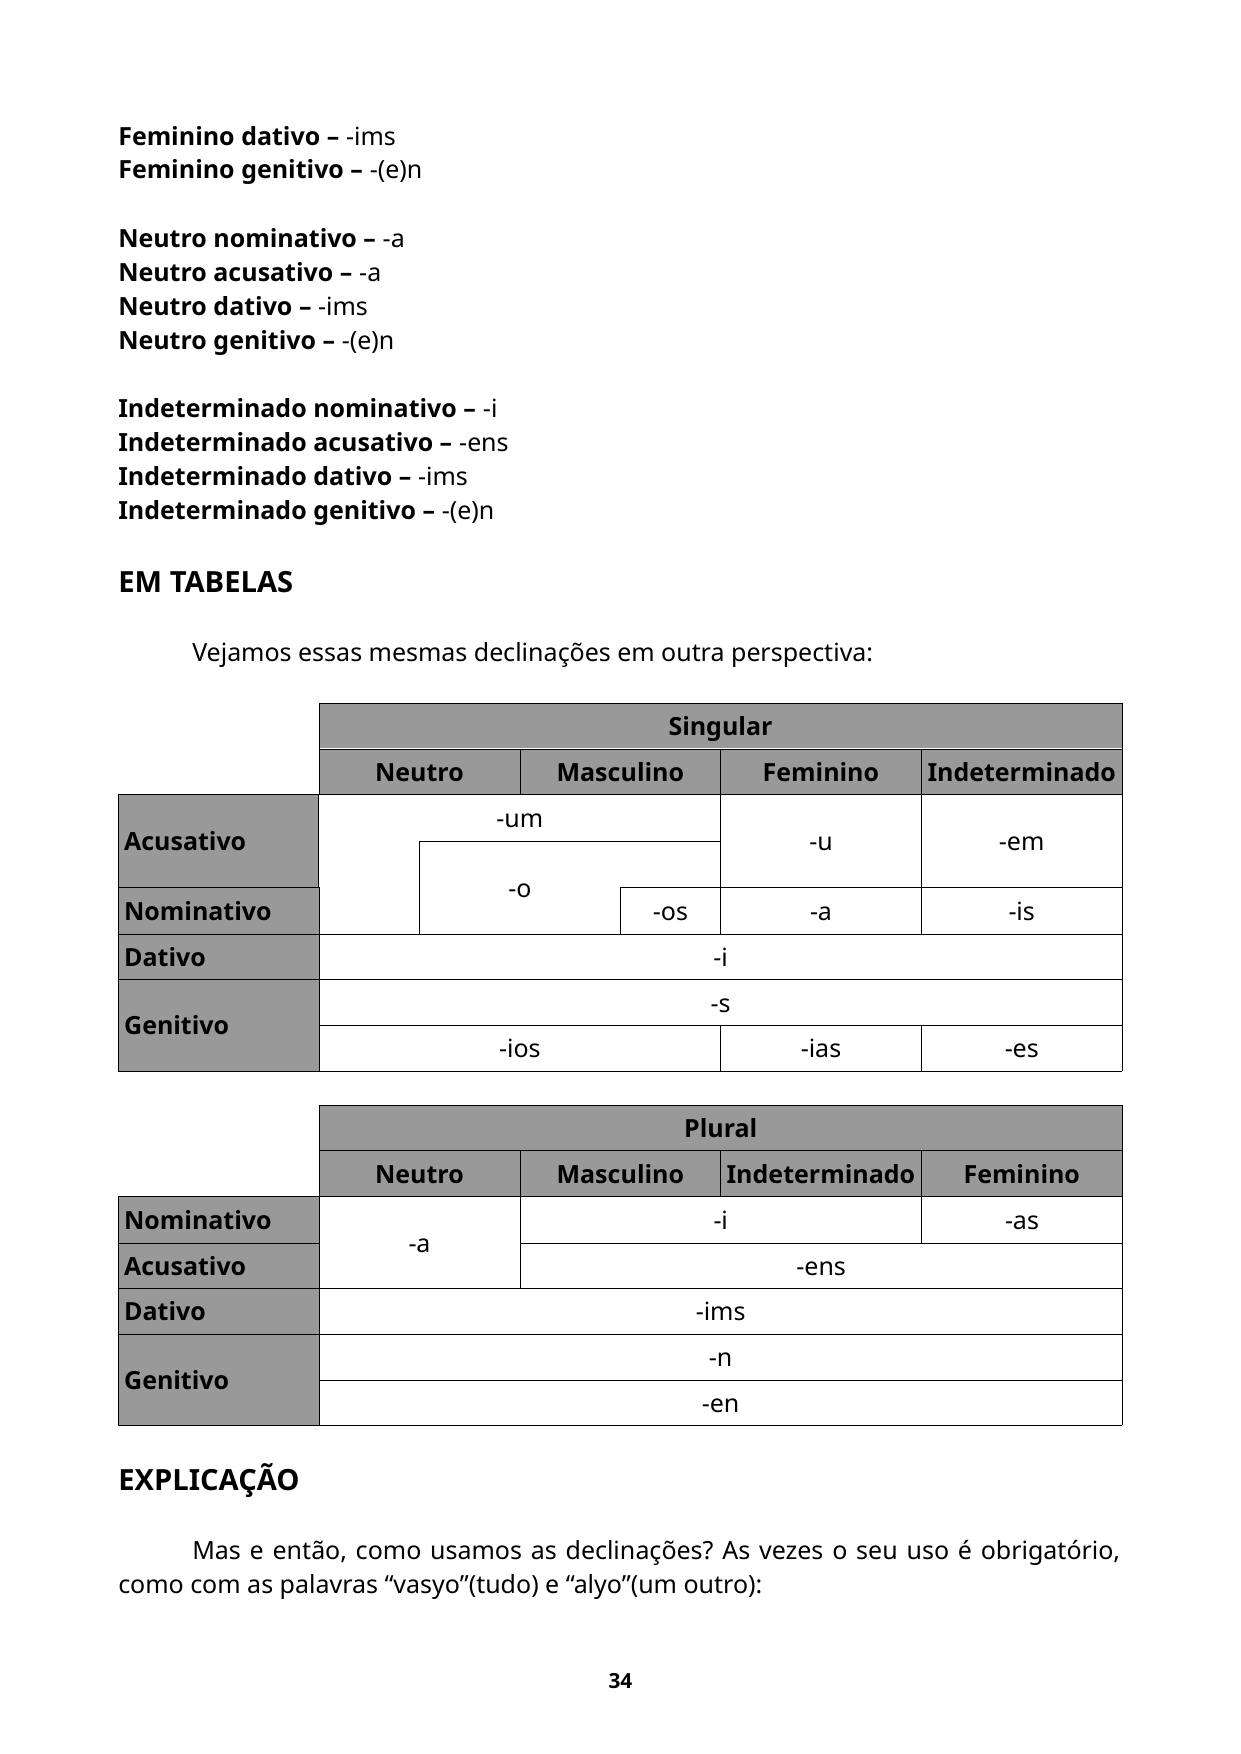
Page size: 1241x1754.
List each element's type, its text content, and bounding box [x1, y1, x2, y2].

table_cell -s [320, 980, 1122, 1025]
table_cell -o [420, 842, 620, 934]
table_cell Feminino [721, 750, 921, 794]
table_cell Dativo [119, 1289, 319, 1334]
table_cell Acusativo [119, 1244, 319, 1288]
text Neutro acusativo – -a [118, 254, 1122, 288]
table_cell -u [721, 795, 921, 887]
table_cell -ens [521, 1244, 1122, 1288]
table_header Plural [320, 1106, 1122, 1150]
table_header [118, 1105, 319, 1150]
subtitle EXPLICAÇÃO [118, 1459, 1122, 1499]
text Indeterminado nominativo – -i [118, 391, 1122, 425]
table_cell -as [922, 1197, 1122, 1243]
table_cell -os [621, 888, 720, 934]
table_cell [320, 887, 419, 934]
table_cell -ios [320, 1026, 720, 1071]
table_cell -is [922, 888, 1122, 934]
table_cell Feminino [922, 1151, 1122, 1196]
table_cell -i [521, 1197, 921, 1243]
table_cell -a [721, 888, 921, 934]
table_cell Genitivo [119, 980, 319, 1071]
table_cell -en [320, 1381, 1122, 1425]
text Neutro dativo – -ims [118, 288, 1122, 322]
table_cell [620, 842, 720, 887]
table_cell -ias [721, 1026, 921, 1071]
table_header [118, 703, 319, 748]
table_cell -a [320, 1197, 520, 1288]
text Neutro genitivo – -(e)n [118, 322, 1122, 357]
table_cell Nominativo [119, 1197, 319, 1243]
table_cell Dativo [119, 935, 319, 979]
table_cell Neutro [320, 750, 520, 794]
table_cell -n [320, 1335, 1122, 1379]
table_cell [118, 1150, 319, 1196]
text Indeterminado genitivo – -(e)n [118, 493, 1122, 527]
table_cell Genitivo [119, 1335, 319, 1425]
table_header Singular [320, 704, 1122, 748]
table_cell -em [922, 795, 1122, 887]
table_cell Acusativo [119, 795, 318, 887]
table_cell Indeterminado [922, 750, 1122, 794]
table_cell Neutro [320, 1151, 520, 1196]
text Mas e então, como usamos as declinações? As vezes o seu uso é obrigatório, como com as palavras “vasyo”(tudo) e “alyo”(um outro): [118, 1533, 1122, 1601]
table_cell [319, 841, 419, 887]
table_cell [118, 749, 319, 794]
table_cell -um [319, 795, 720, 841]
table_cell Masculino [521, 1151, 720, 1196]
subtitle EM TABELAS [118, 561, 1122, 601]
text Vejamos essas mesmas declinações em outra perspectiva: [118, 635, 1122, 669]
table_cell Nominativo [119, 888, 319, 934]
table_cell -ims [320, 1289, 1122, 1334]
table_cell -i [320, 935, 1122, 979]
table_cell -es [922, 1026, 1122, 1071]
table_cell Indeterminado [721, 1151, 921, 1196]
table_cell Masculino [521, 750, 720, 794]
text Feminino genitivo – -(e)n [118, 152, 1122, 186]
text Neutro nominativo – -a [118, 220, 1122, 254]
text Indeterminado dativo – -ims [118, 459, 1122, 493]
text Feminino dativo – -ims [118, 118, 1122, 152]
text Indeterminado acusativo – -ens [118, 425, 1122, 459]
